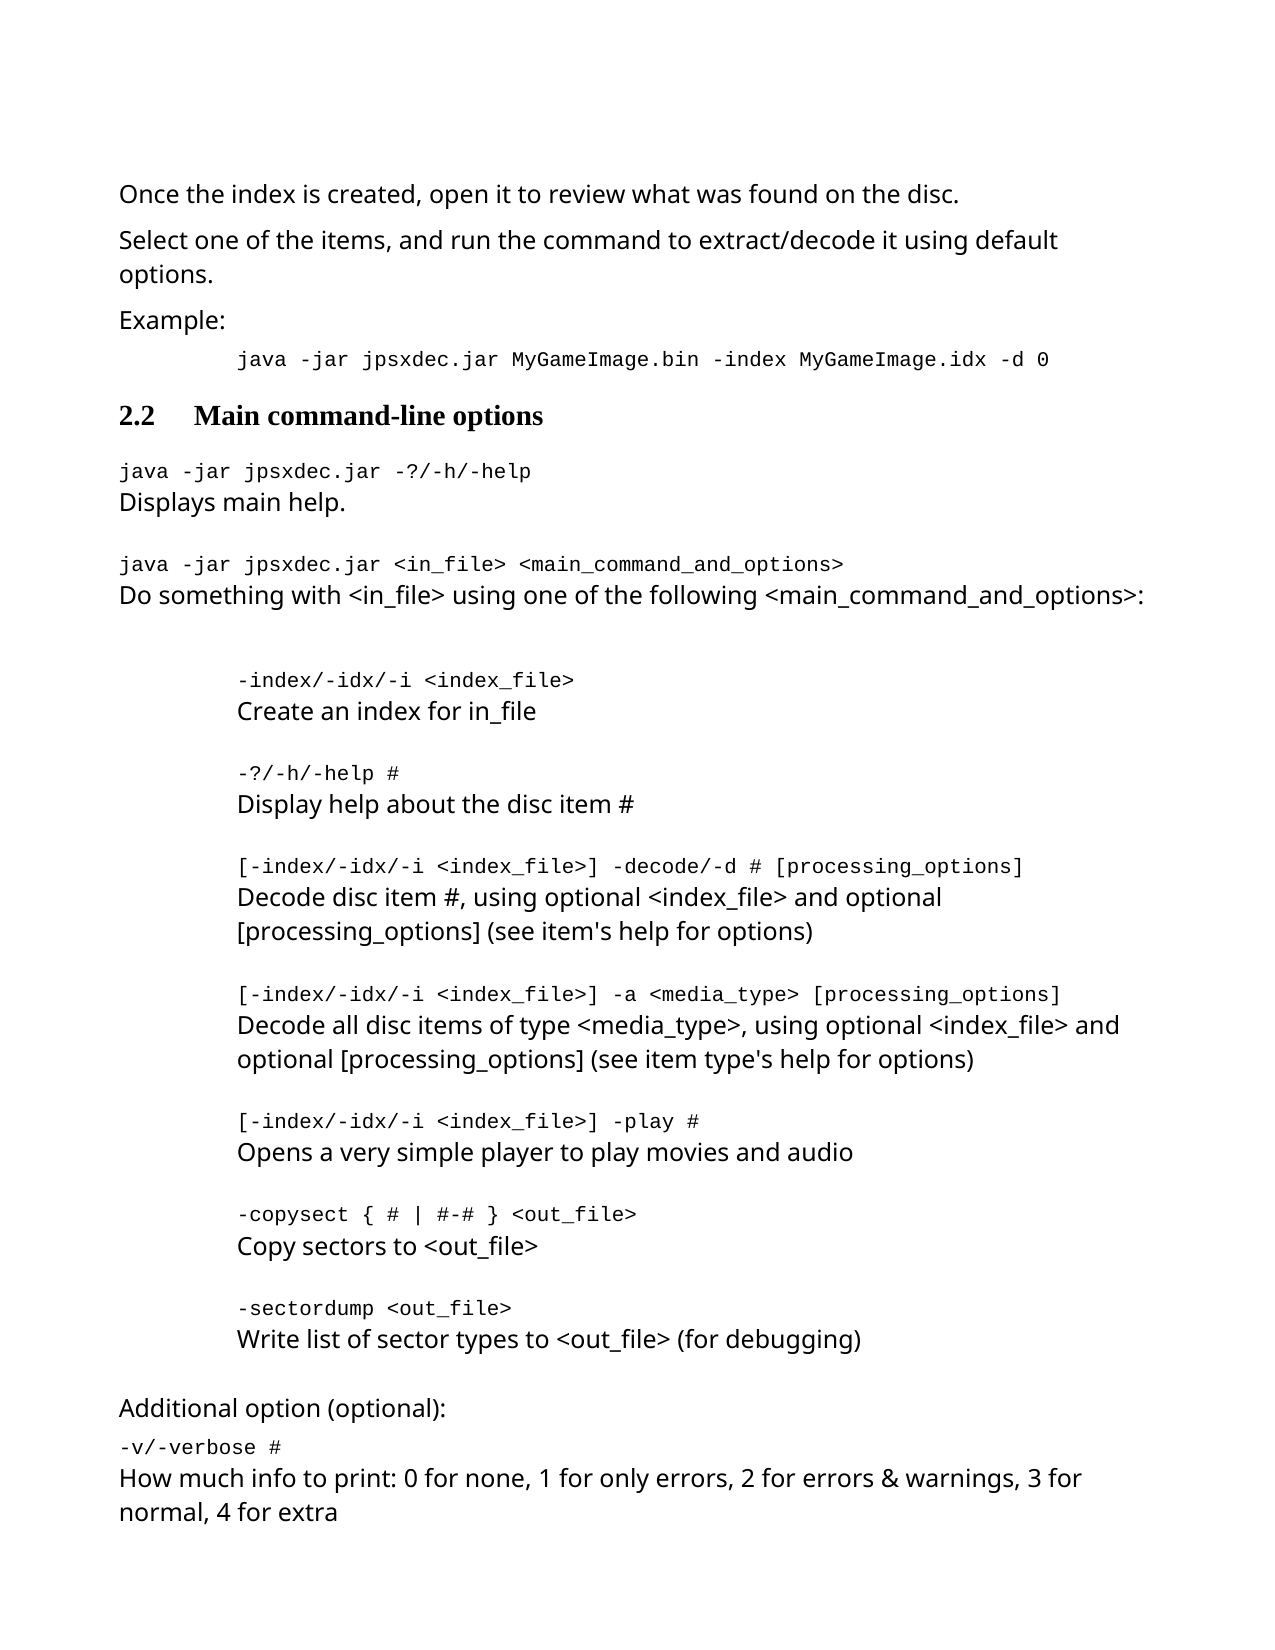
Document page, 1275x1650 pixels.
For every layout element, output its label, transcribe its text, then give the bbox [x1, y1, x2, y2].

text Write list of sector types to <out_file> (for debugging) [237, 1321, 1156, 1356]
text Decode disc item #, using optional <index_file> and optional [processing_options] (see item's help for options) [237, 880, 1156, 948]
text Decode all disc items of type <media_type>, using optional <index_file> and optional [processing_options] (see item type's help for options) [237, 1007, 1156, 1076]
subtitle Main command-line options [118, 398, 1156, 431]
text -index/-idx/-i <index_file> [237, 670, 1156, 693]
text How much info to print: 0 for none, 1 for only errors, 2 for errors & warnings, 3 for normal, 4 for extra [118, 1461, 1156, 1529]
text Display help about the disc item # [237, 787, 1156, 821]
text -sectordump <out_file> [237, 1298, 1156, 1321]
text -copysect { # | #-# } <out_file> [237, 1204, 1156, 1228]
text [-index/-idx/-i <index_file>] -a <media_type> [processing_options] [237, 984, 1156, 1007]
text java -jar jpsxdec.jar MyGameImage.bin -index MyGameImage.idx -d 0 [237, 349, 1156, 373]
text Once the index is created, open it to review what was found on the disc. [118, 177, 1156, 211]
text -?/-h/-help # [237, 763, 1156, 787]
text java -jar jpsxdec.jar -?/-h/-help [118, 461, 1156, 484]
text Additional option (optional): [118, 1391, 1156, 1425]
text Create an index for in_file [237, 693, 1156, 727]
text [-index/-idx/-i <index_file>] -decode/-d # [processing_options] [237, 856, 1156, 880]
text Do something with <in_file> using one of the following <main_command_and_options>: [118, 578, 1156, 612]
text Example: [118, 303, 1156, 337]
text Displays main help. [118, 484, 1156, 518]
text [-index/-idx/-i <index_file>] -play # [237, 1111, 1156, 1135]
text java -jar jpsxdec.jar <in_file> <main_command_and_options> [118, 554, 1156, 578]
text Select one of the items, and run the command to extract/decode it using default options. [118, 223, 1156, 291]
text -v/-verbose # [118, 1437, 1156, 1461]
text Opens a very simple player to play movies and audio [237, 1135, 1156, 1169]
text Copy sectors to <out_file> [237, 1228, 1156, 1262]
